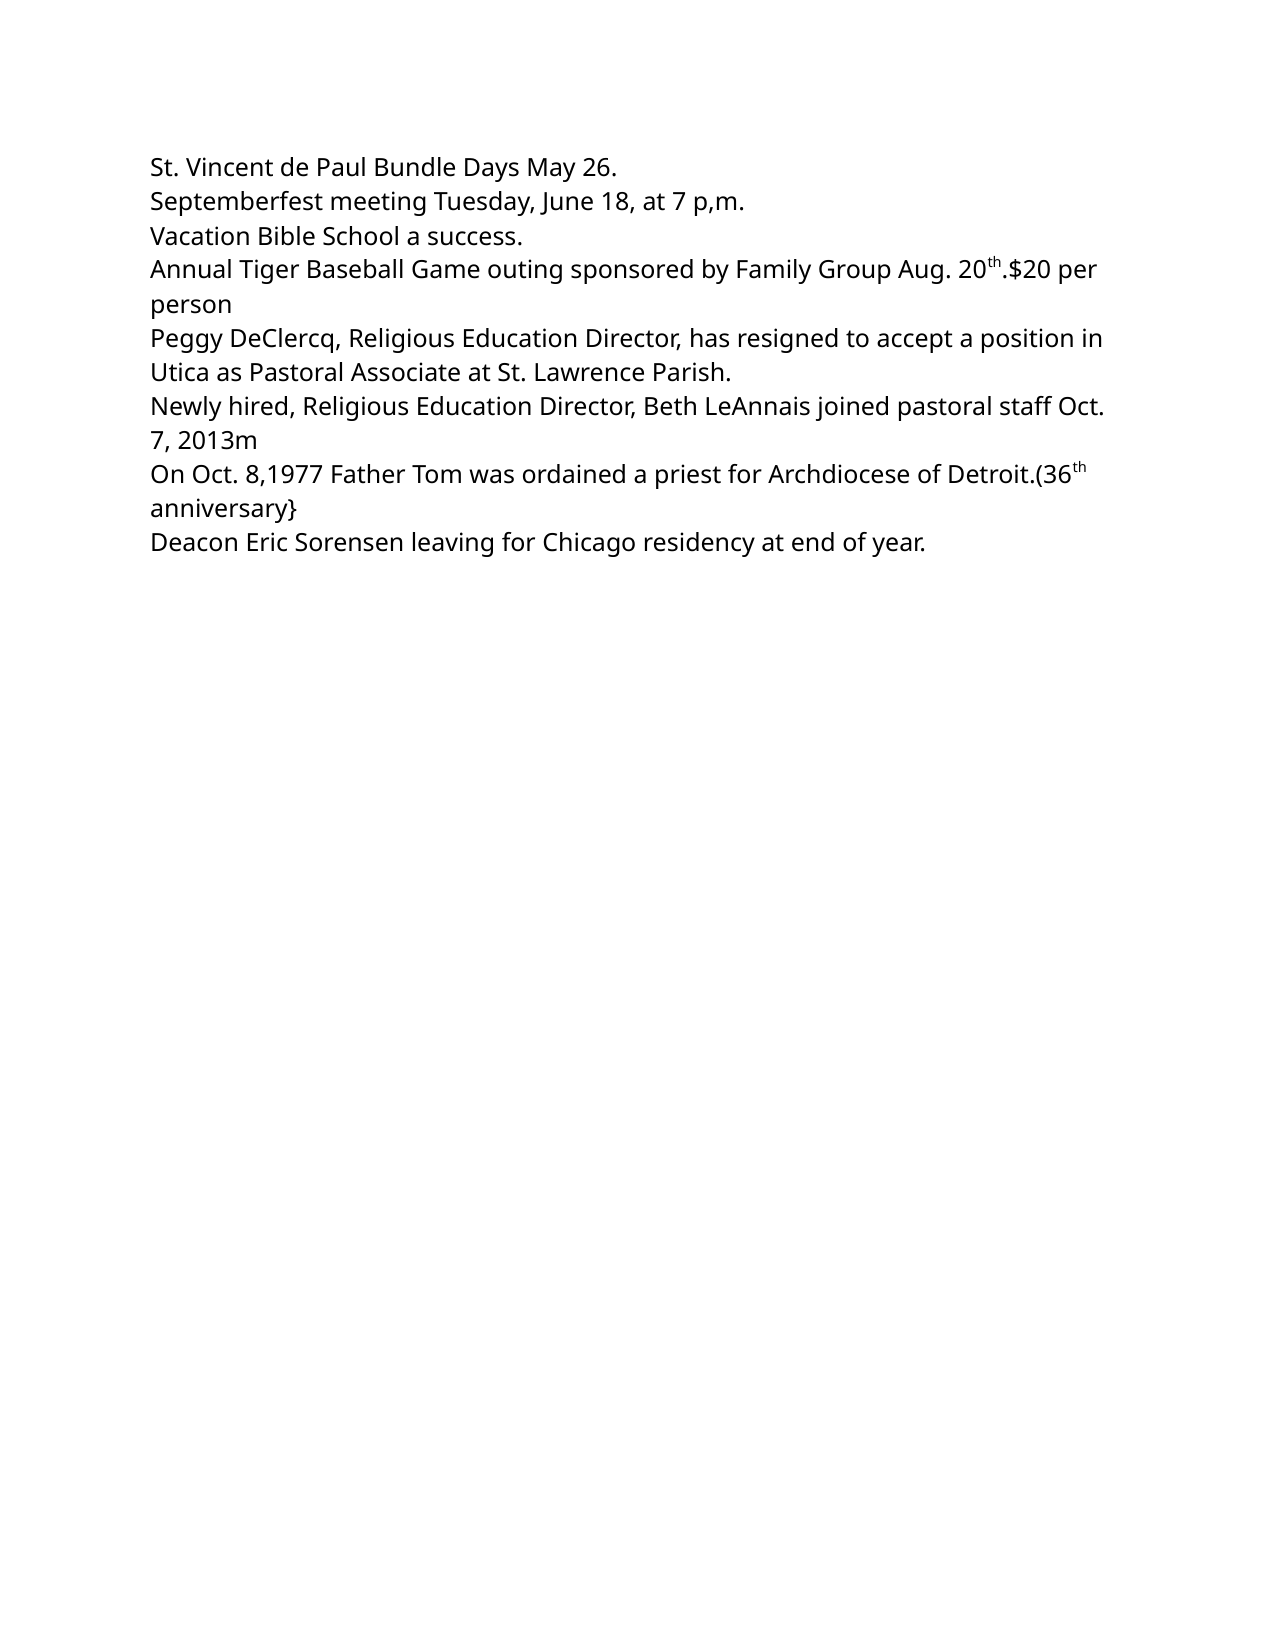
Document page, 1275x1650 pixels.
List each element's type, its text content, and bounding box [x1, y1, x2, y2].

text Peggy DeClercq, Religious Education Director, has resigned to accept a position in Utica as Pastoral Associate at St. Lawrence Parish. [150, 320, 1125, 388]
text Deacon Eric Sorensen leaving for Chicago residency at end of year. [150, 525, 1125, 559]
text St. Vincent de Paul Bundle Days May 26. [150, 150, 1125, 184]
text Septemberfest meeting Tuesday, June 18, at 7 p,m. [150, 184, 1125, 218]
text On Oct. 8,1977 Father Tom was ordained a priest for Archdiocese of Detroit.(36th anniversary} [150, 457, 1125, 525]
text Annual Tiger Baseball Game outing sponsored by Family Group Aug. 20th.$20 per person [150, 252, 1125, 320]
text Vacation Bible School a success. [150, 218, 1125, 252]
text Newly hired, Religious Education Director, Beth LeAnnais joined pastoral staff Oct. 7, 2013m [150, 388, 1125, 457]
